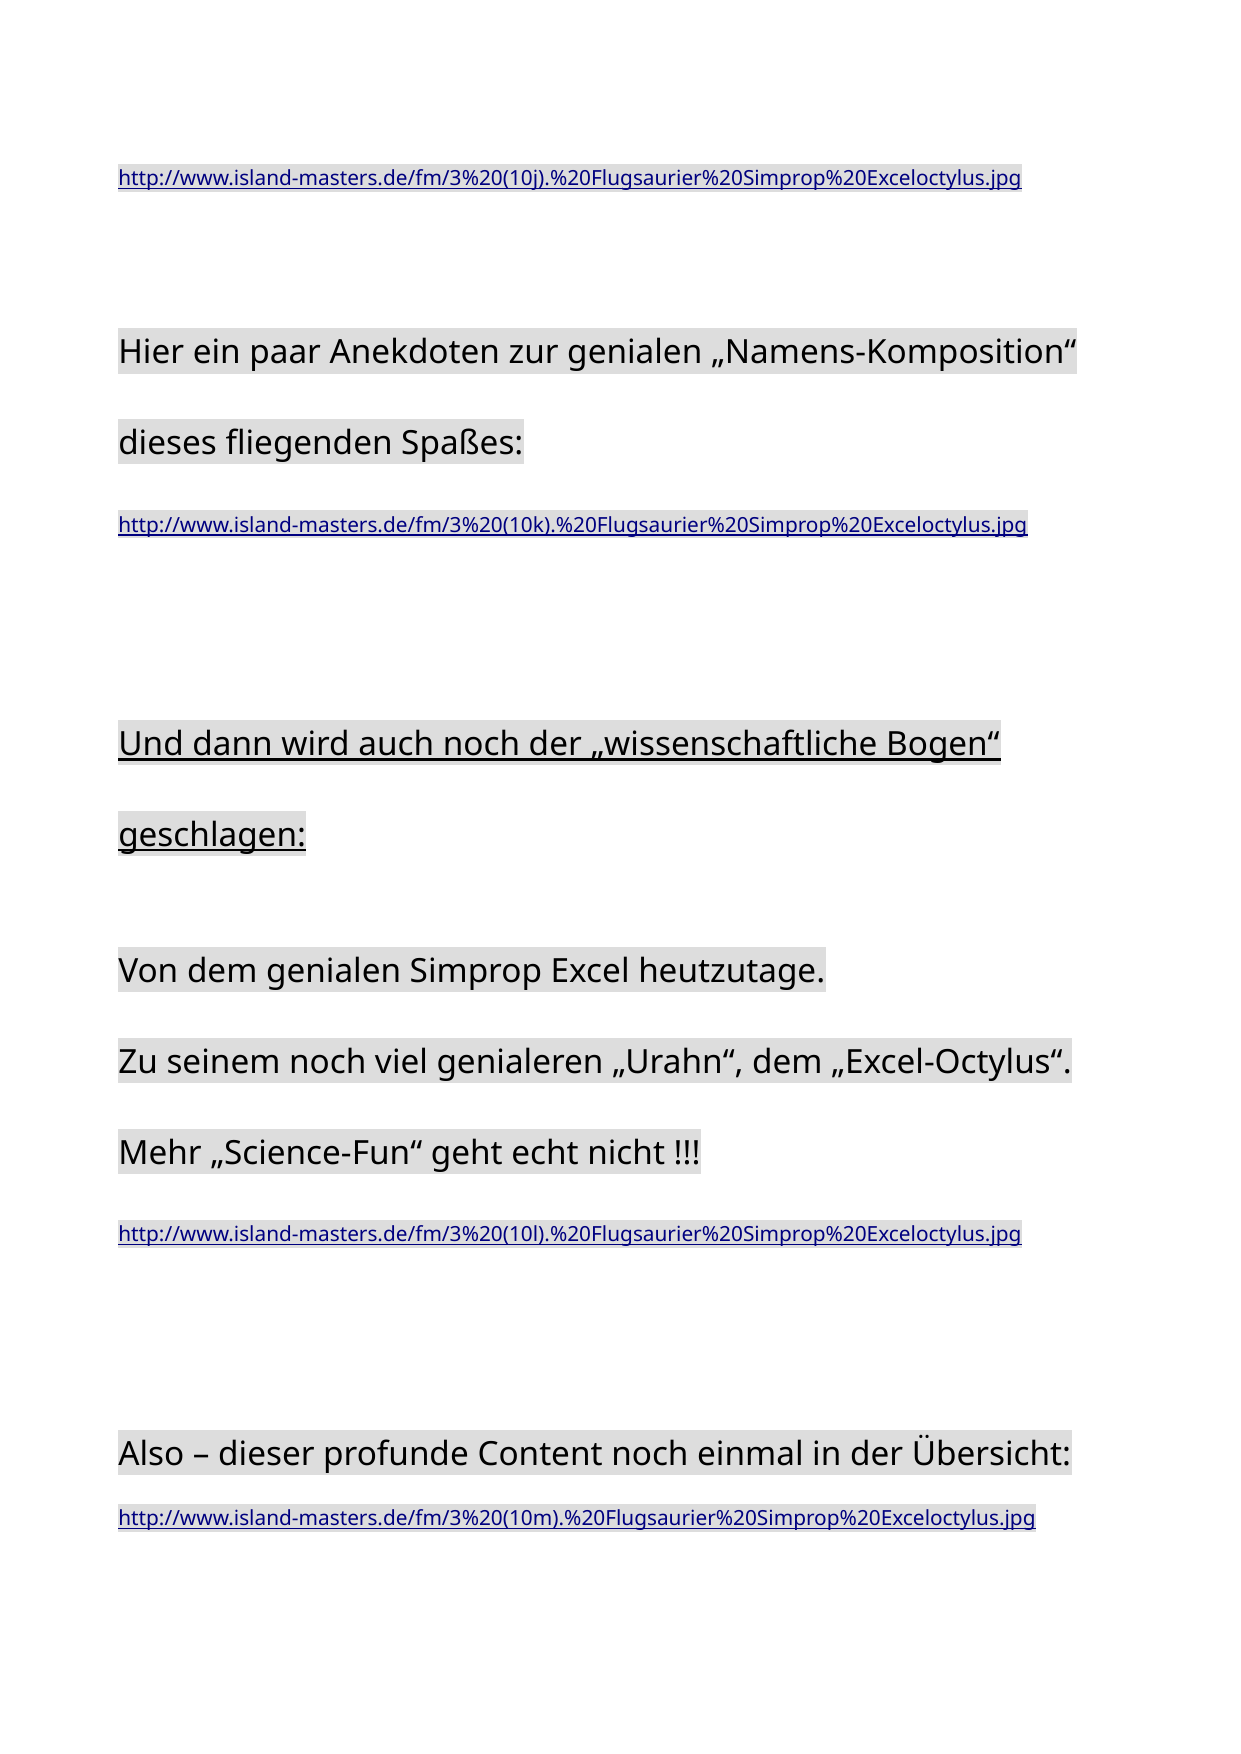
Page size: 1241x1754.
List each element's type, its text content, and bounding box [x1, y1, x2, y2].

text Hier ein paar Anekdoten zur genialen „Namens-Komposition“ [118, 328, 1122, 374]
text geschlagen: [118, 811, 1122, 856]
text Von dem genialen Simprop Excel heutzutage. [118, 947, 1122, 992]
text dieses fliegenden Spaßes: [118, 419, 1122, 464]
text http://www.island-masters.de/fm/3%20(10j).%20Flugsaurier%20Simprop%20Exceloctylus.jpg [118, 163, 1122, 192]
text http://www.island-masters.de/fm/3%20(10m).%20Flugsaurier%20Simprop%20Exceloctylus.jpg [118, 1503, 1122, 1532]
text Und dann wird auch noch der „wissenschaftliche Bogen“ [118, 720, 1122, 765]
text Zu seinem noch viel genialeren „Urahn“, dem „Excel-Octylus“. [118, 1038, 1122, 1083]
text http://www.island-masters.de/fm/3%20(10k).%20Flugsaurier%20Simprop%20Exceloctylus.jpg [118, 510, 1122, 538]
text http://www.island-masters.de/fm/3%20(10l).%20Flugsaurier%20Simprop%20Exceloctylus.jpg [118, 1219, 1122, 1248]
text Mehr „Science-Fun“ geht echt nicht !!! [118, 1129, 1122, 1174]
text Also – dieser profunde Content noch einmal in der Übersicht: [118, 1430, 1122, 1475]
